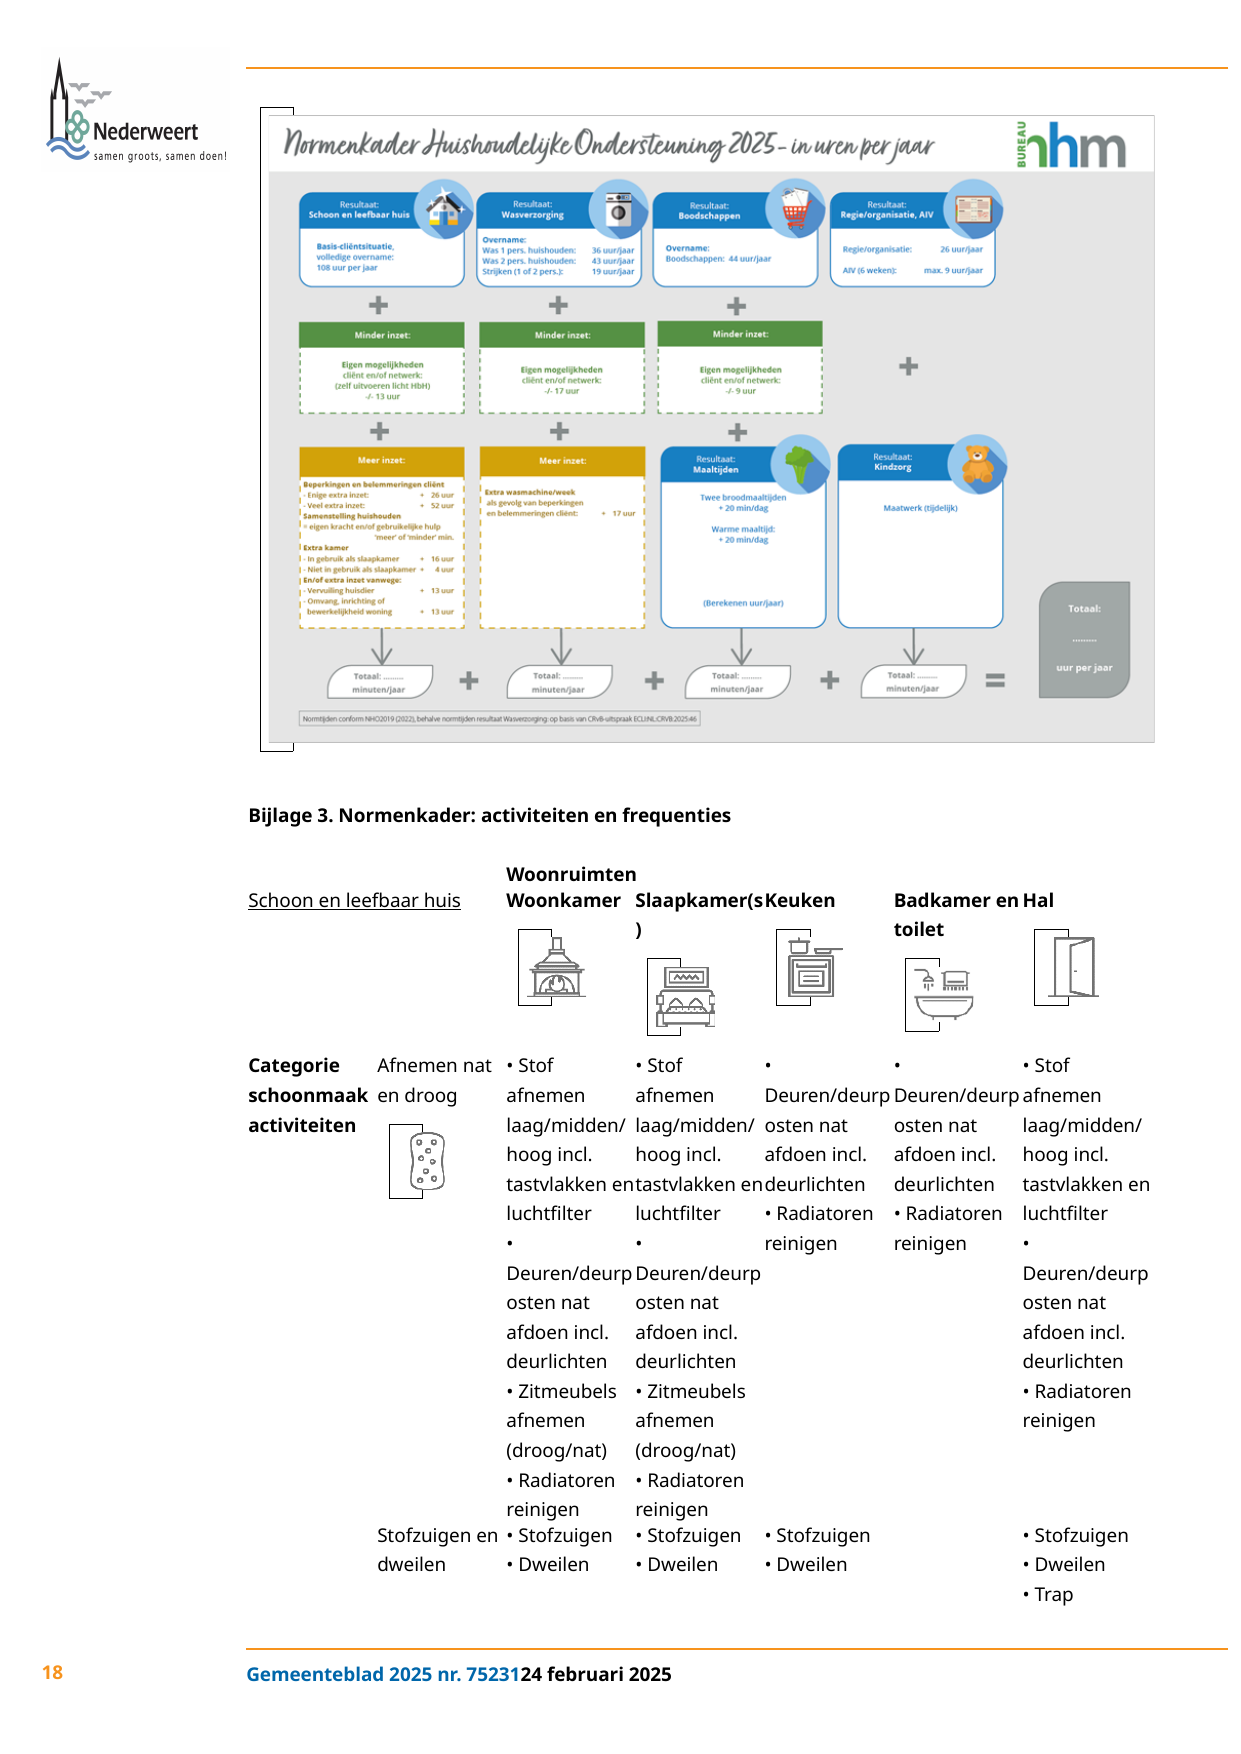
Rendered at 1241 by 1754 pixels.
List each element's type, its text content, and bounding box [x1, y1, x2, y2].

table_cell • Stofzuigen • Dweilen [635, 1522, 764, 1607]
table_cell • Stofzuigen • Dweilen [764, 1522, 893, 1607]
picture [397, 1132, 457, 1190]
picture [268, 115, 1155, 743]
table_cell [506, 938, 635, 1053]
picture [656, 967, 715, 1027]
table_cell • Stof afnemen laag/midden/hoog incl. tastvlakken en luchtfilter • Deuren/deurposten nat afdoen incl. deurlichten • Zitmeubels afnemen (droog/nat) • Radiatoren reinigen [506, 1053, 635, 1522]
table_cell • Deuren/deurposten nat afdoen incl. deurlichten • Radiatoren reinigen [764, 1053, 893, 1522]
table_header Woonruimten [506, 861, 1152, 887]
table_cell [1023, 938, 1152, 1053]
table_cell • Stofzuigen • Dweilen • Trap [1023, 1522, 1152, 1607]
table_cell Badkamer en toilet [894, 887, 1022, 1053]
table_cell • Stofzuigen • Dweilen [506, 1522, 635, 1607]
table_cell [764, 938, 893, 1053]
table_cell Keuken [764, 887, 893, 937]
table_cell [894, 1522, 1022, 1607]
picture [527, 937, 587, 997]
table_cell Woonkamer [506, 887, 635, 937]
picture [41, 47, 231, 172]
table_header [248, 861, 506, 887]
table_cell Hal [1023, 887, 1152, 937]
picture [785, 937, 845, 997]
table_cell Slaapkamer(s) [635, 887, 764, 1053]
table_cell • Deuren/deurposten nat afdoen incl. deurlichten • Radiatoren reinigen [894, 1053, 1022, 1522]
table_cell Schoon en leefbaar huis [248, 887, 506, 1053]
table_cell Afnemen nat en droog [377, 1053, 506, 1522]
table_cell Stofzuigen en dweilen [377, 1522, 506, 1607]
table_cell • Stof afnemen laag/midden/hoog incl. tastvlakken en luchtfilter • Deuren/deurposten nat afdoen incl. deurlichten • Radiatoren reinigen [1023, 1053, 1152, 1522]
table_cell • Stof afnemen laag/midden/hoog incl. tastvlakken en luchtfilter • Deuren/deurposten nat afdoen incl. deurlichten • Zitmeubels afnemen (droog/nat) • Radiatoren reinigen [635, 1053, 764, 1522]
table_cell Categorie schoonmaakactiviteiten [248, 1053, 377, 1607]
picture [1043, 937, 1103, 997]
text Bijlage 3. Normenkader: activiteiten en frequenties [248, 802, 1152, 828]
picture [914, 967, 974, 1022]
